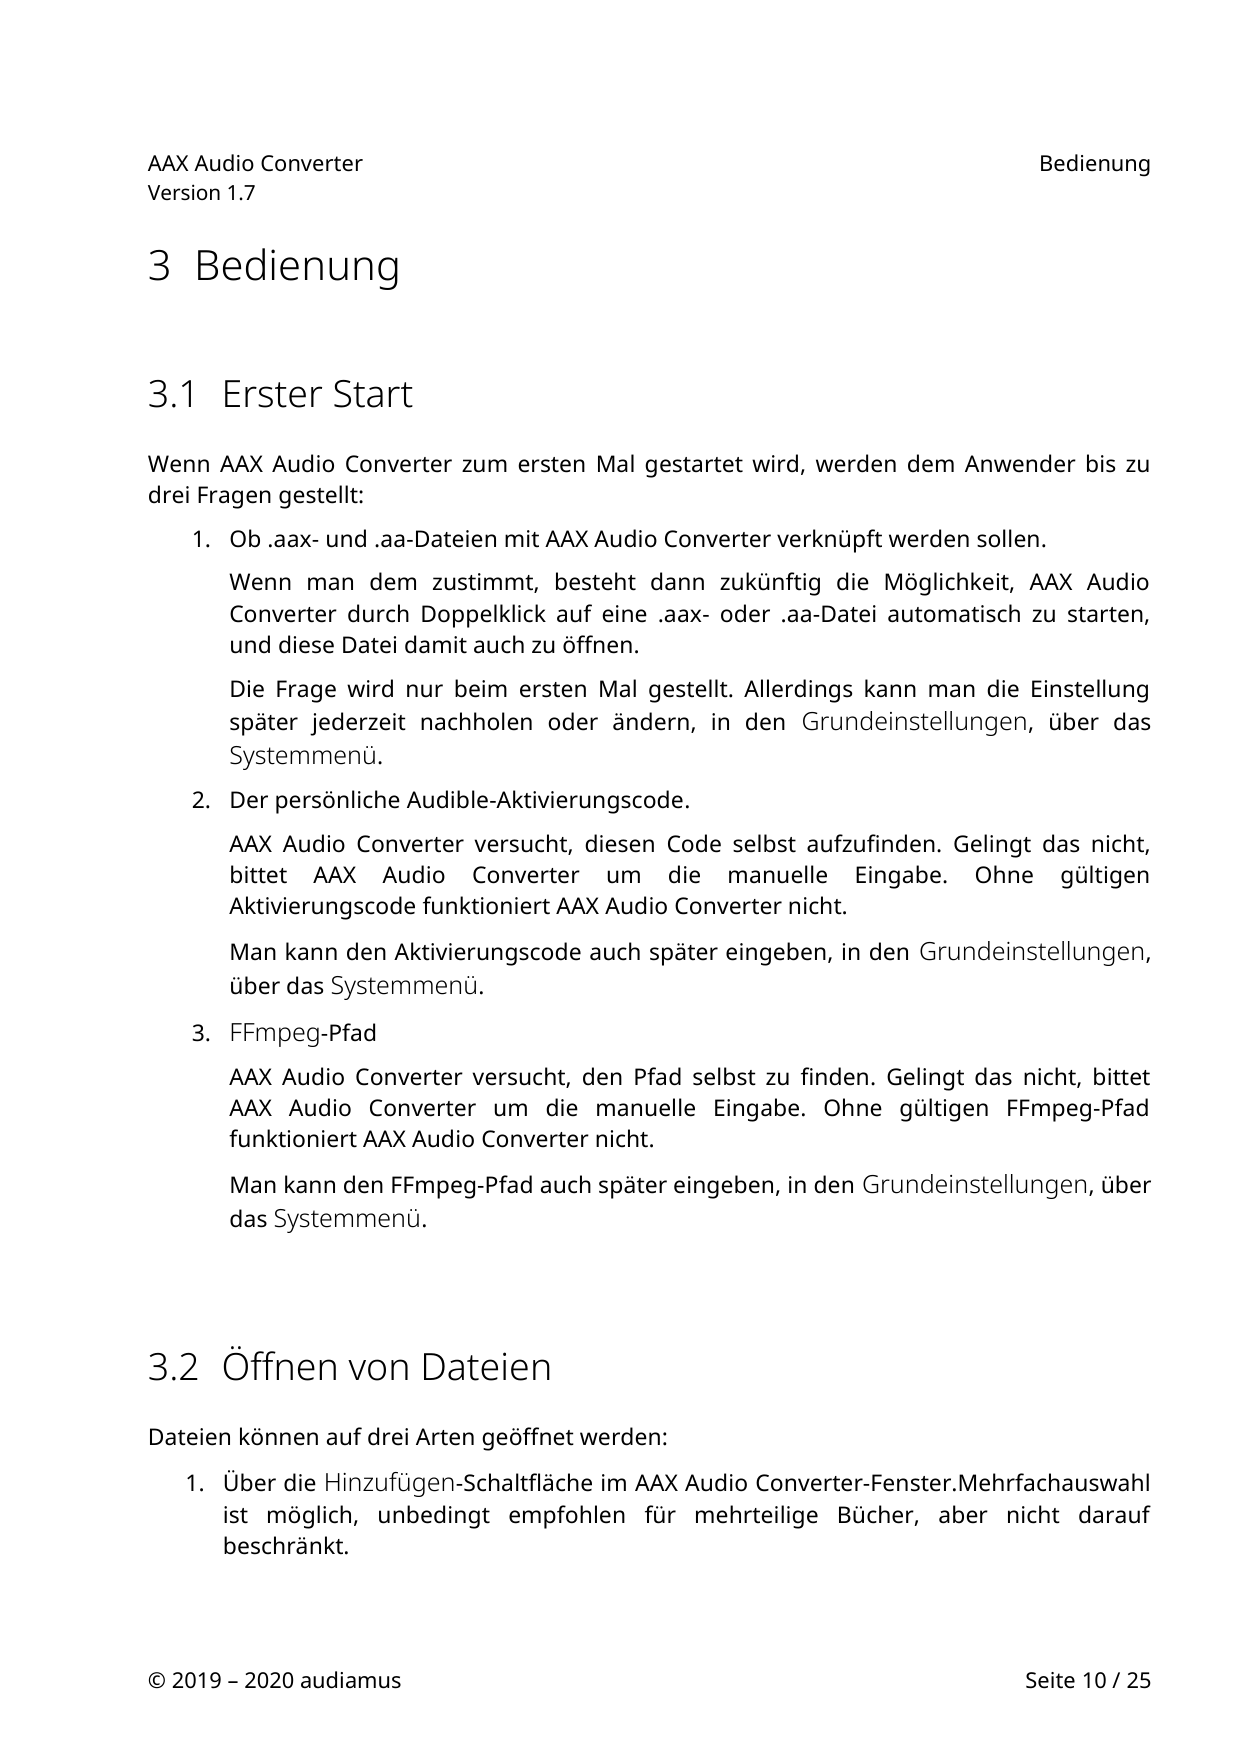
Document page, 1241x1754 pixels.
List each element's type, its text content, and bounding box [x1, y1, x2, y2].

list AAX Audio Converter versucht, diesen Code selbst aufzufinden. Gelingt das nicht, bittet AAX Audio Converter um die manuelle Eingabe. Ohne gültigen Aktivierungscode funktioniert AAX Audio Converter nicht. [192, 828, 1152, 921]
list Wenn man dem zustimmt, besteht dann zukünftig die Möglichkeit, AAX Audio Converter durch Doppelklick auf eine .aax- oder .aa-Datei automatisch zu starten, und diese Datei damit auch zu öffnen. [192, 566, 1152, 660]
list Die Frage wird nur beim ersten Mal gestellt. Allerdings kann man die Einstellung später jederzeit nachholen oder ändern, in den Grundeinstellungen, über das Systemmenü. [192, 672, 1152, 772]
list Man kann den FFmpeg-Pfad auch später eingeben, in den Grundeinstellungen, über das Systemmenü. [192, 1167, 1152, 1234]
list Man kann den Aktivierungscode auch später eingeben, in den Grundeinstellungen, über das Systemmenü. [192, 934, 1152, 1002]
text Wenn AAX Audio Converter zum ersten Mal gestartet wird, werden dem Anwender bis zu drei Fragen gestellt: [148, 448, 1152, 510]
list Über die Hinzufügen-Schaltfläche im AAX Audio Converter-Fenster.Mehrfachauswahl ist möglich, unbedingt empfohlen für mehrteilige Bücher, aber nicht darauf beschränkt. [185, 1465, 1152, 1561]
subtitle Öffnen von Dateien [148, 1341, 1152, 1392]
list FFmpeg-Pfad [192, 1014, 1152, 1048]
subtitle Bedienung [148, 235, 1152, 292]
list Ob .aax- und .aa-Dateien mit AAX Audio Converter verknüpft werden sollen. [192, 523, 1152, 554]
list AAX Audio Converter versucht, den Pfad selbst zu finden. Gelingt das nicht, bittet AAX Audio Converter um die manuelle Eingabe. Ohne gültigen FFmpeg-Pfad funktioniert AAX Audio Converter nicht. [192, 1061, 1152, 1154]
subtitle Erster Start [148, 367, 1152, 418]
list Der persönliche Audible-Aktivierungscode. [192, 784, 1152, 815]
text Dateien können auf drei Arten geöffnet werden: [148, 1421, 1152, 1453]
